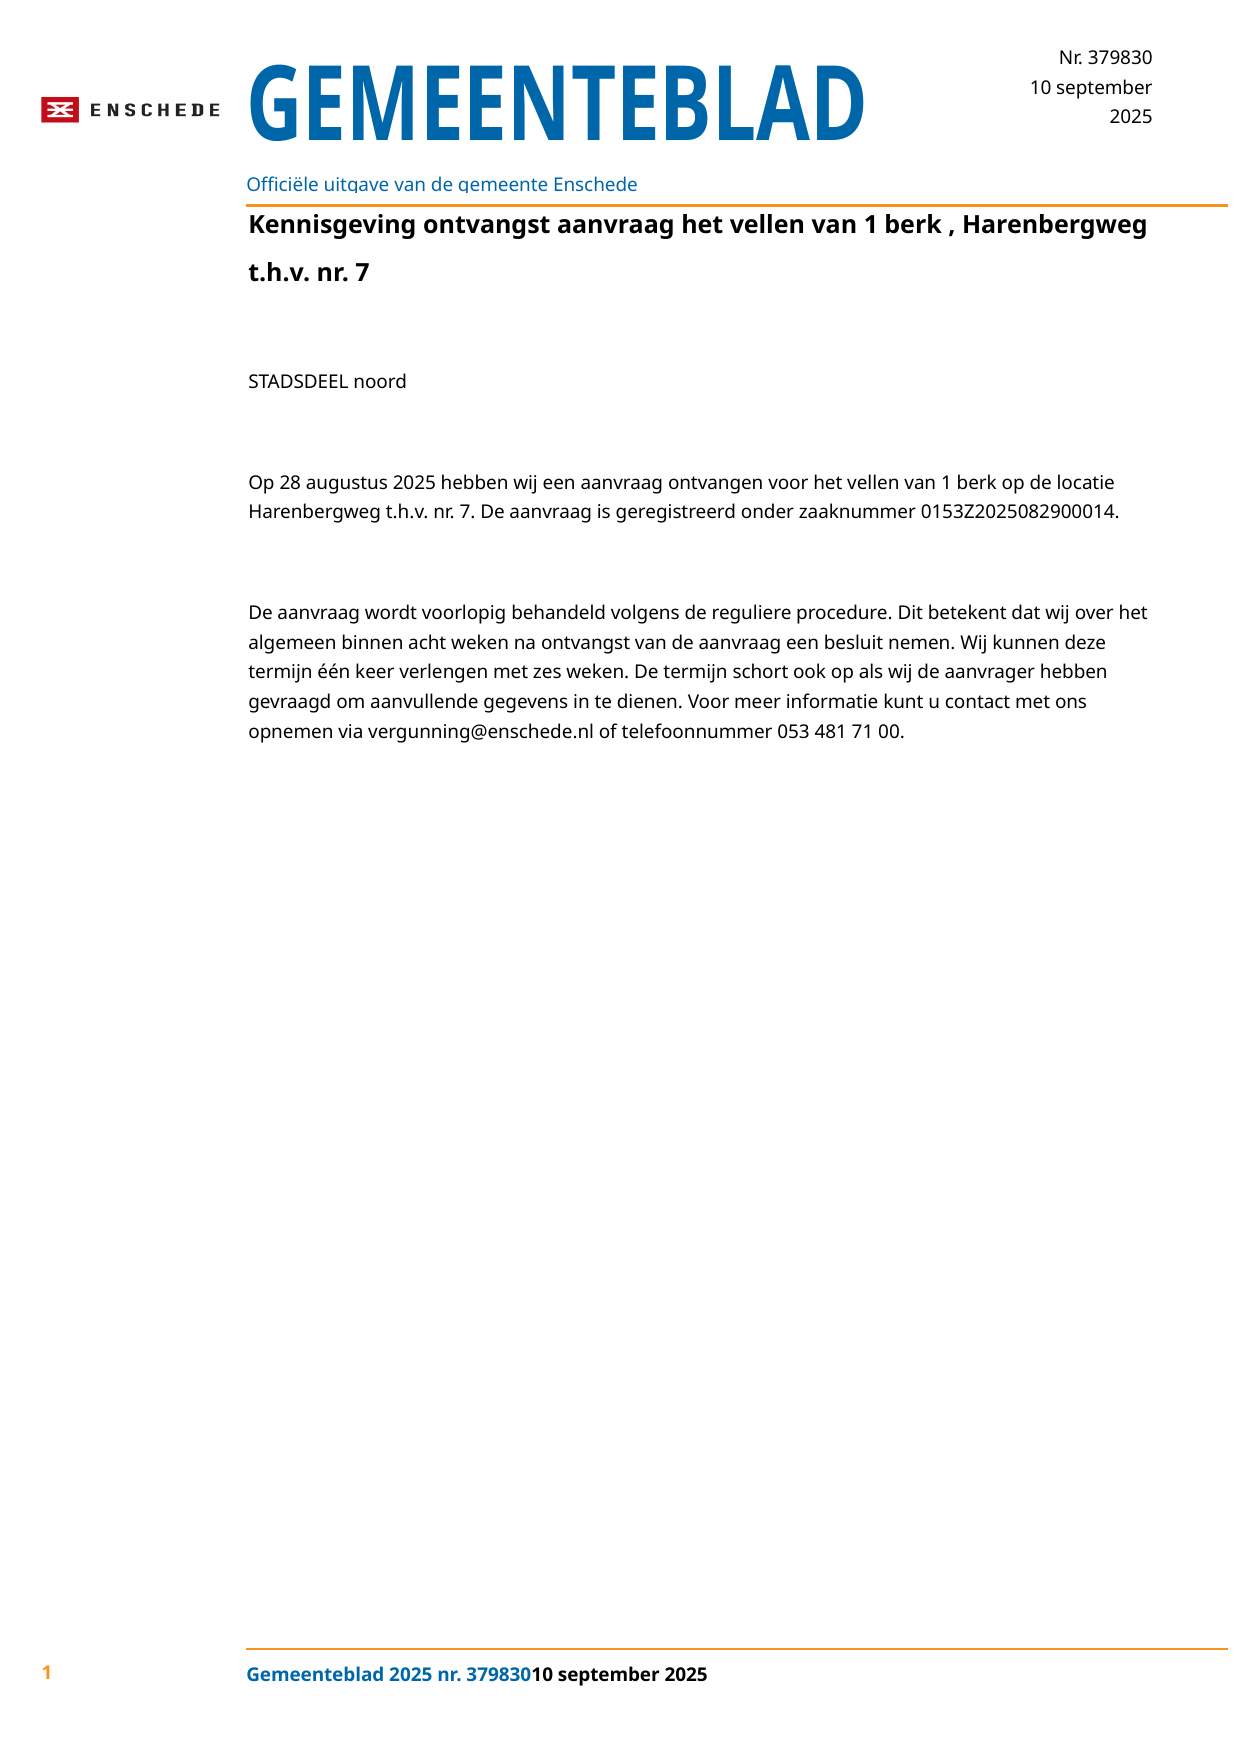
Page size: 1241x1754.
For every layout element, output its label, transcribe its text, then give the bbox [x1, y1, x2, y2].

text STADSDEEL noord [248, 368, 1152, 394]
text Op 28 augustus 2025 hebben wij een aanvraag ontvangen voor het vellen van 1 berk op de locatie Harenbergweg t.h.v. nr. 7. De aanvraag is geregistreerd onder zaaknummer 0153Z2025082900014. [248, 469, 1152, 524]
text De aanvraag wordt voorlopig behandeld volgens de reguliere procedure. Dit betekent dat wij over het algemeen binnen acht weken na ontvangst van de aanvraag een besluit nemen. Wij kunnen deze termijn één keer verlengen met zes weken. De termijn schort ook op als wij de aanvrager hebben gevraagd om aanvullende gegevens in te dienen. Voor meer informatie kunt u contact met ons opnemen via vergunning@enschede.nl of telefoonnummer 053 481 71 00. [248, 599, 1152, 744]
picture [41, 47, 231, 172]
text Kennisgeving ontvangst aanvraag het vellen van 1 berk , Harenbergweg t.h.v. nr. 7 [248, 207, 1152, 288]
